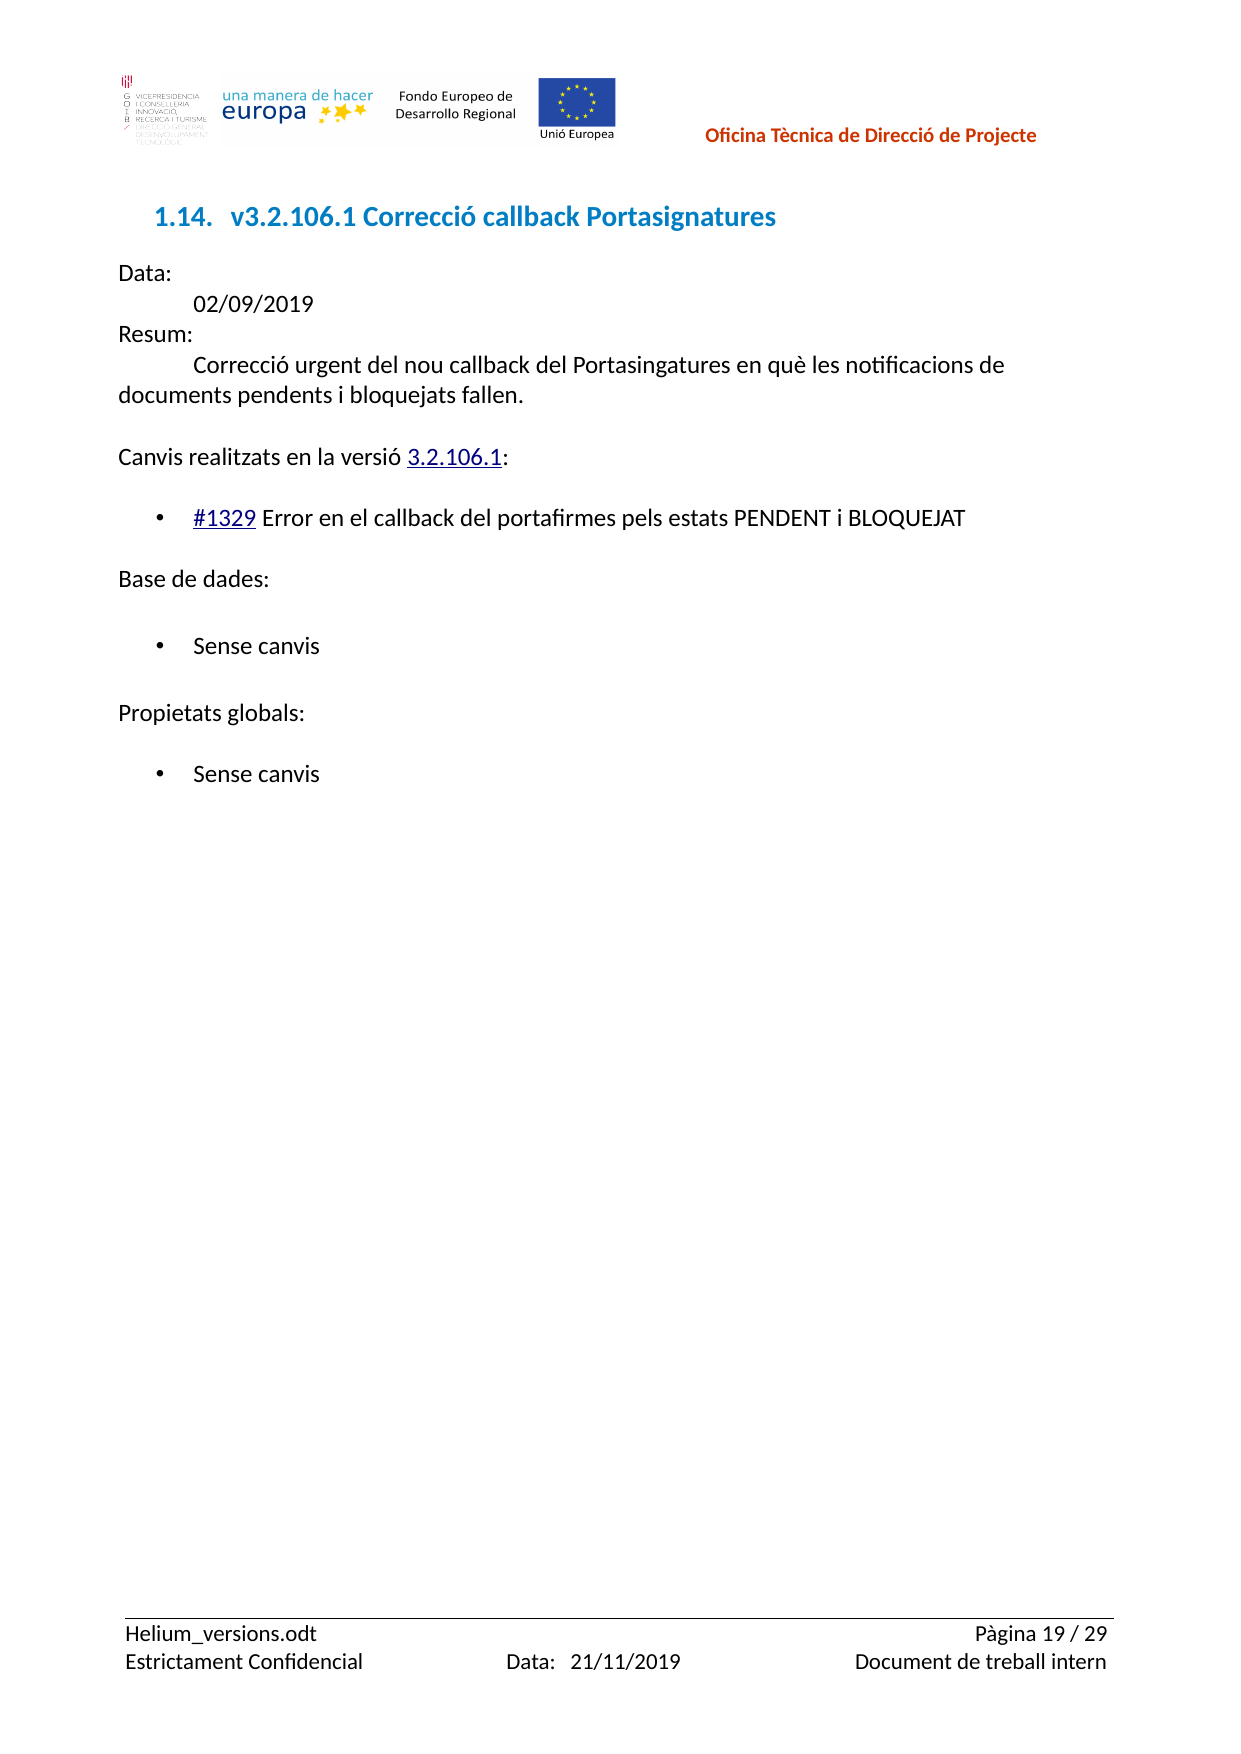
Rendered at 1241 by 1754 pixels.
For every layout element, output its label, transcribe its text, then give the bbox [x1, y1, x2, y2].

list Sense canvis [156, 758, 1122, 788]
picture [219, 73, 621, 147]
text Propietats globals: [118, 697, 1122, 727]
subtitle v3.2.106.1 Correcció callback Portasignatures [153, 198, 1122, 234]
text Resum: [118, 319, 1122, 349]
text Canvis realitzats en la versió 3.2.106.1: [118, 441, 1122, 471]
text Correcció urgent del nou callback del Portasingatures en què les notificacions de documents pendents i bloquejats fallen. [118, 349, 1122, 410]
text Base de dades: [118, 563, 1122, 593]
picture [118, 73, 213, 147]
list #1329 Error en el callback del portafirmes pels estats PENDENT i BLOQUEJAT [156, 502, 1122, 532]
list Sense canvis [156, 630, 1122, 660]
text 02/09/2019 [118, 288, 1122, 319]
text Data: [118, 258, 1122, 288]
